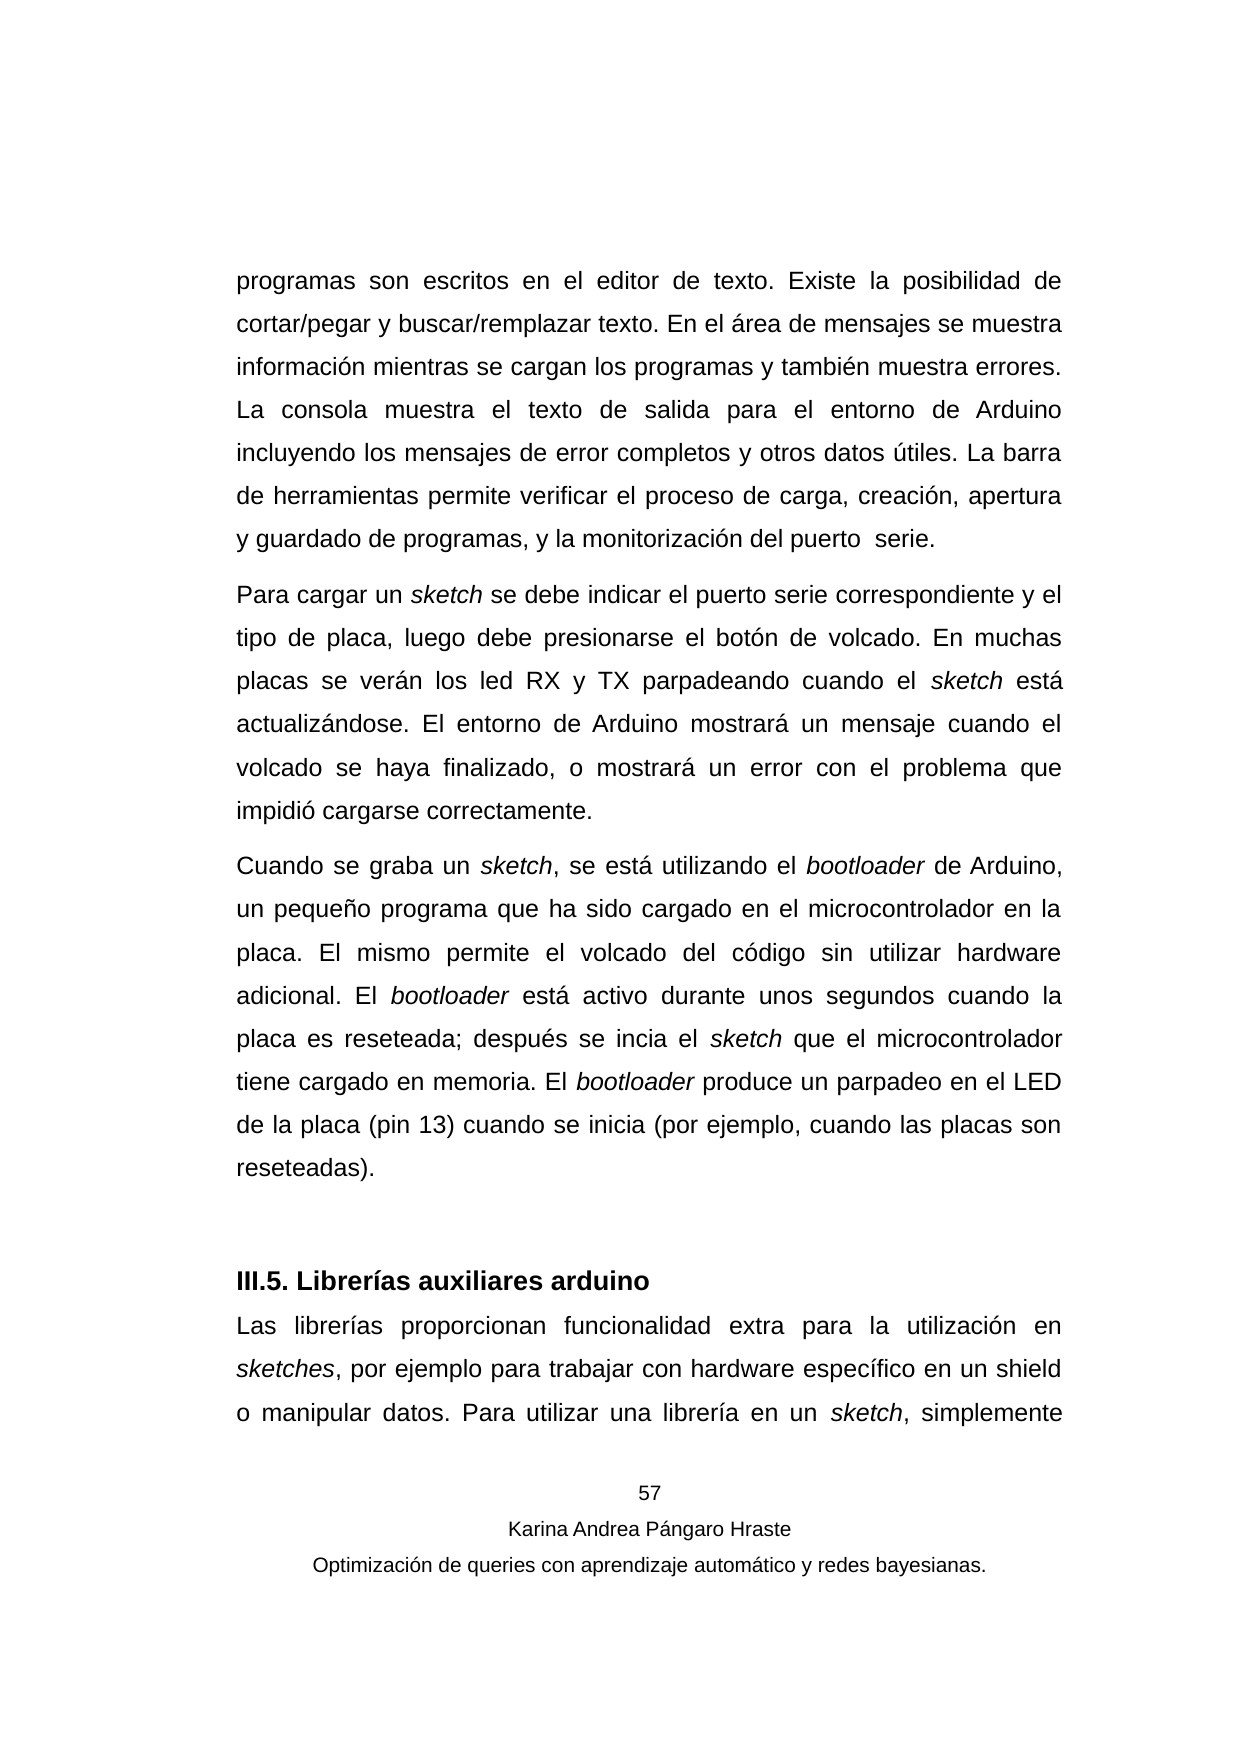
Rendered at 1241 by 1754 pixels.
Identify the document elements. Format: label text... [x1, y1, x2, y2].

text Las librerías proporcionan funcionalidad extra para la utilización en sketches, por ejemplo para trabajar con hardware específico en un shield o manipular datos. Para utilizar una librería en un sketch, simplemente [236, 1311, 1063, 1426]
text programas son escritos en el editor de texto. Existe la posibilidad de cortar/pegar y buscar/remplazar texto. En el área de mensajes se muestra información mientras se cargan los programas y también muestra errores. La consola muestra el texto de salida para el entorno de Arduino incluyendo los mensajes de error completos y otros datos útiles. La barra de herramientas permite verificar el proceso de carga, creación, apertura y guardado de programas, y la monitorización del puerto serie. [236, 266, 1063, 553]
subtitle Librerías auxiliares arduino [236, 1264, 1063, 1296]
text Cuando se graba un sketch, se está utilizando el bootloader de Arduino, un pequeño programa que ha sido cargado en el microcontrolador en la placa. El mismo permite el volcado del código sin utilizar hardware adicional. El bootloader está activo durante unos segundos cuando la placa es reseteada; después se incia el sketch que el microcontrolador tiene cargado en memoria. El bootloader produce un parpadeo en el LED de la placa (pin 13) cuando se inicia (por ejemplo, cuando las placas son reseteadas). [236, 851, 1063, 1182]
text Para cargar un sketch se debe indicar el puerto serie correspondiente y el tipo de placa, luego debe presionarse el botón de volcado. En muchas placas se verán los led RX y TX parpadeando cuando el sketch está actualizándose. El entorno de Arduino mostrará un mensaje cuando el volcado se haya finalizado, o mostrará un error con el problema que impidió cargarse correctamente. [236, 580, 1063, 824]
